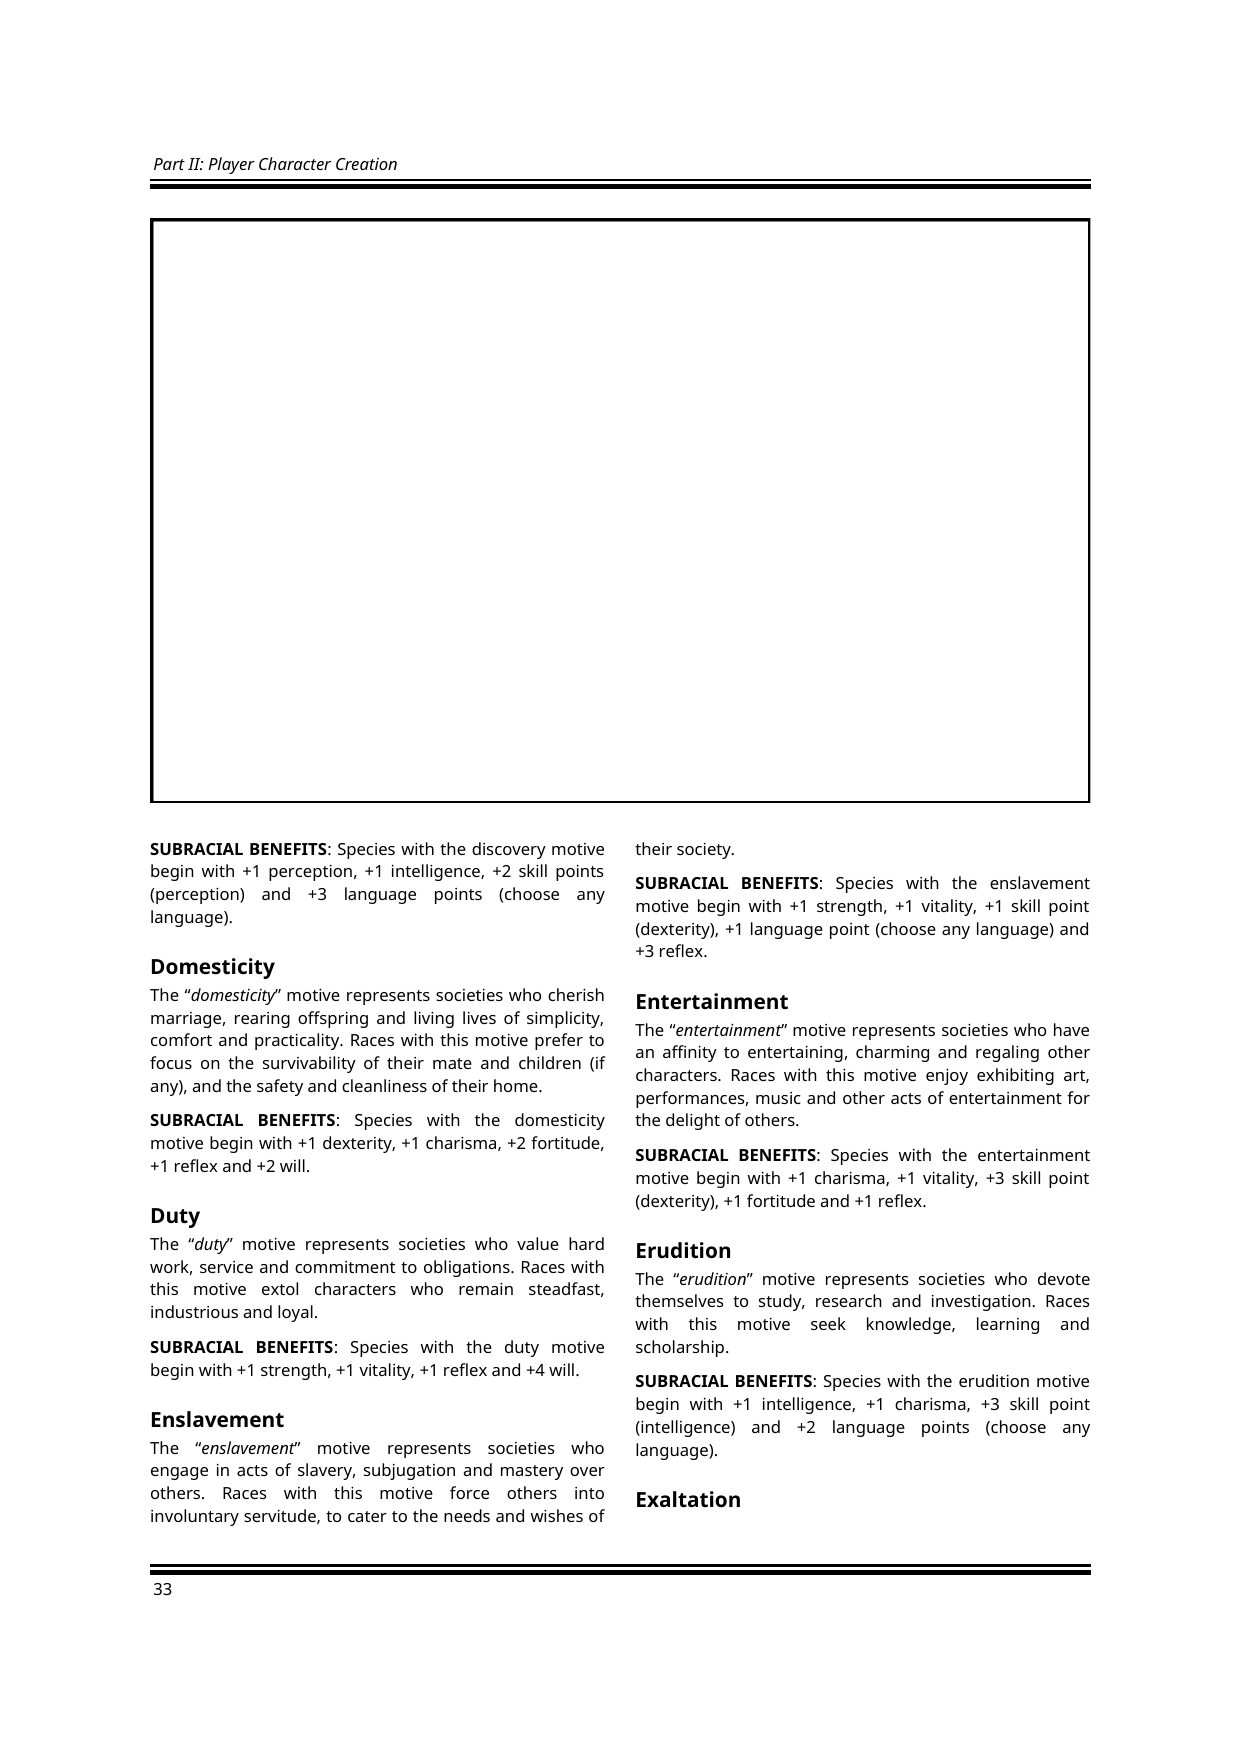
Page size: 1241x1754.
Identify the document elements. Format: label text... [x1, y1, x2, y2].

text The “erudition” motive represents societies who devote themselves to study, research and investigation. Races with this motive seek knowledge, learning and scholarship. [635, 1267, 1091, 1358]
text Entertainment [635, 987, 1091, 1015]
picture [150, 218, 1091, 803]
text The “entertainment” motive represents societies who have an affinity to entertaining, charming and regaling other characters. Races with this motive enjoy exhibiting art, performances, music and other acts of entertainment for the delight of others. [635, 1018, 1091, 1132]
text SUBRACIAL BENEFITS: Species with the erudition motive begin with +1 intelligence, +1 charisma, +3 skill point (intelligence) and +2 language points (choose any language). [635, 1370, 1091, 1461]
text Exaltation [635, 1485, 1091, 1513]
text SUBRACIAL BENEFITS: Species with the entertainment motive begin with +1 charisma, +1 vitality, +3 skill point (dexterity), +1 fortitude and +1 reflex. [635, 1144, 1091, 1212]
text Duty [150, 1201, 605, 1229]
text SUBRACIAL BENEFITS: Species with the domesticity motive begin with +1 dexterity, +1 charisma, +2 fortitude, +1 reflex and +2 will. [150, 1109, 605, 1177]
text SUBRACIAL BENEFITS: Species with the enslavement motive begin with +1 strength, +1 vitality, +1 skill point (dexterity), +1 language point (choose any language) and +3 reflex. [635, 872, 1091, 963]
text Enslavement [150, 1405, 605, 1433]
text The “enslavement” motive represents societies who engage in acts of slavery, subjugation and mastery over others. Races with this motive force others into involuntary servitude, to cater to the needs and wishes of [150, 1436, 605, 1527]
text The “domesticity” motive represents societies who cherish marriage, rearing offspring and living lives of simplicity, comfort and practicality. Races with this motive prefer to focus on the survivability of their mate and children (if any), and the safety and cleanliness of their home. [150, 983, 605, 1097]
text SUBRACIAL BENEFITS: Species with the duty motive begin with +1 strength, +1 vitality, +1 reflex and +4 will. [150, 1335, 605, 1381]
text Domesticity [150, 952, 605, 981]
text The “duty” motive represents societies who value hard work, service and commitment to obligations. Races with this motive extol characters who remain steadfast, industrious and loyal. [150, 1233, 605, 1323]
text Erudition [635, 1236, 1091, 1264]
text SUBRACIAL BENEFITS: Species with the discovery motive begin with +1 perception, +1 intelligence, +2 skill points (perception) and +3 language points (choose any language). [150, 837, 605, 928]
text their society. [635, 837, 1091, 860]
